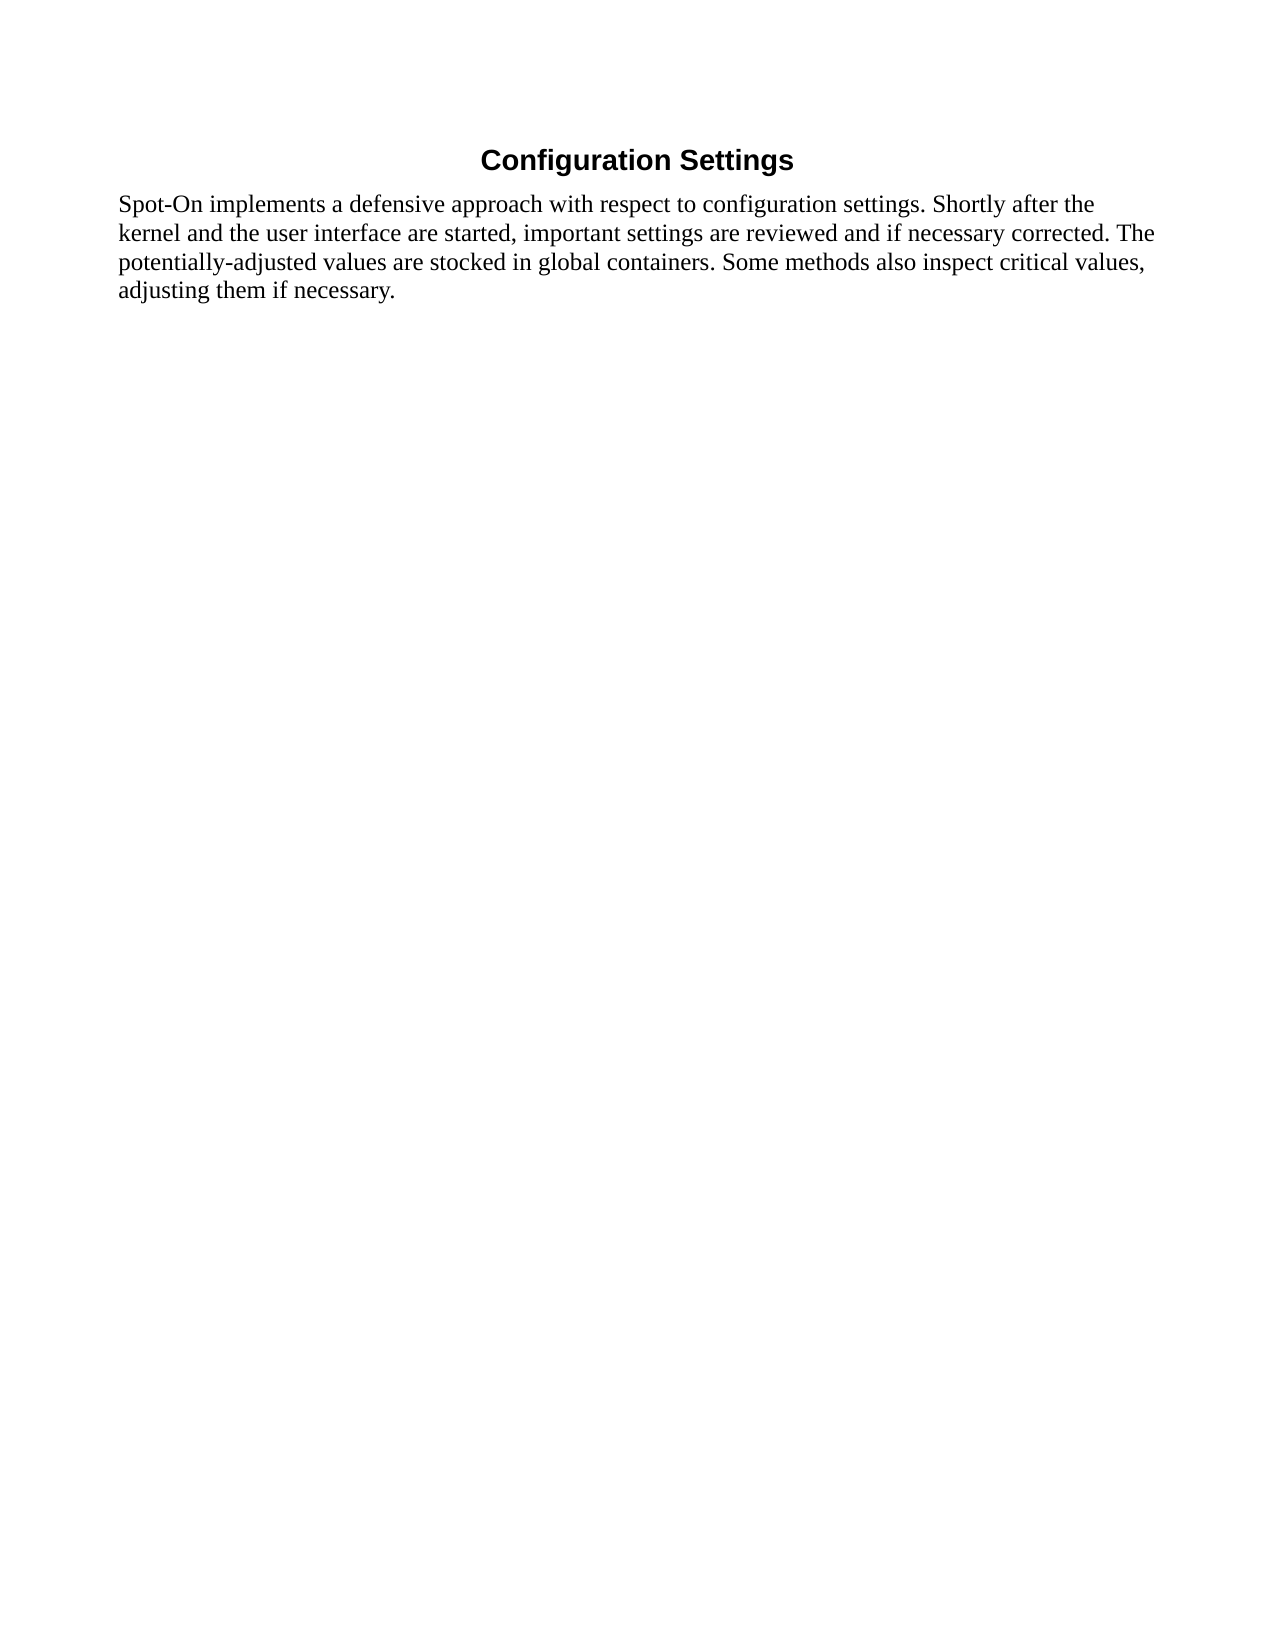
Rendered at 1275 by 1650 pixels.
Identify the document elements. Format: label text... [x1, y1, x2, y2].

text Spot-On implements a defensive approach with respect to configuration settings. Shortly after the kernel and the user interface are started, important settings are reviewed and if necessary corrected. The potentially-adjusted values are stocked in global containers. Some methods also inspect critical values, adjusting them if necessary. [118, 189, 1157, 304]
subtitle Configuration Settings [118, 143, 1157, 177]
